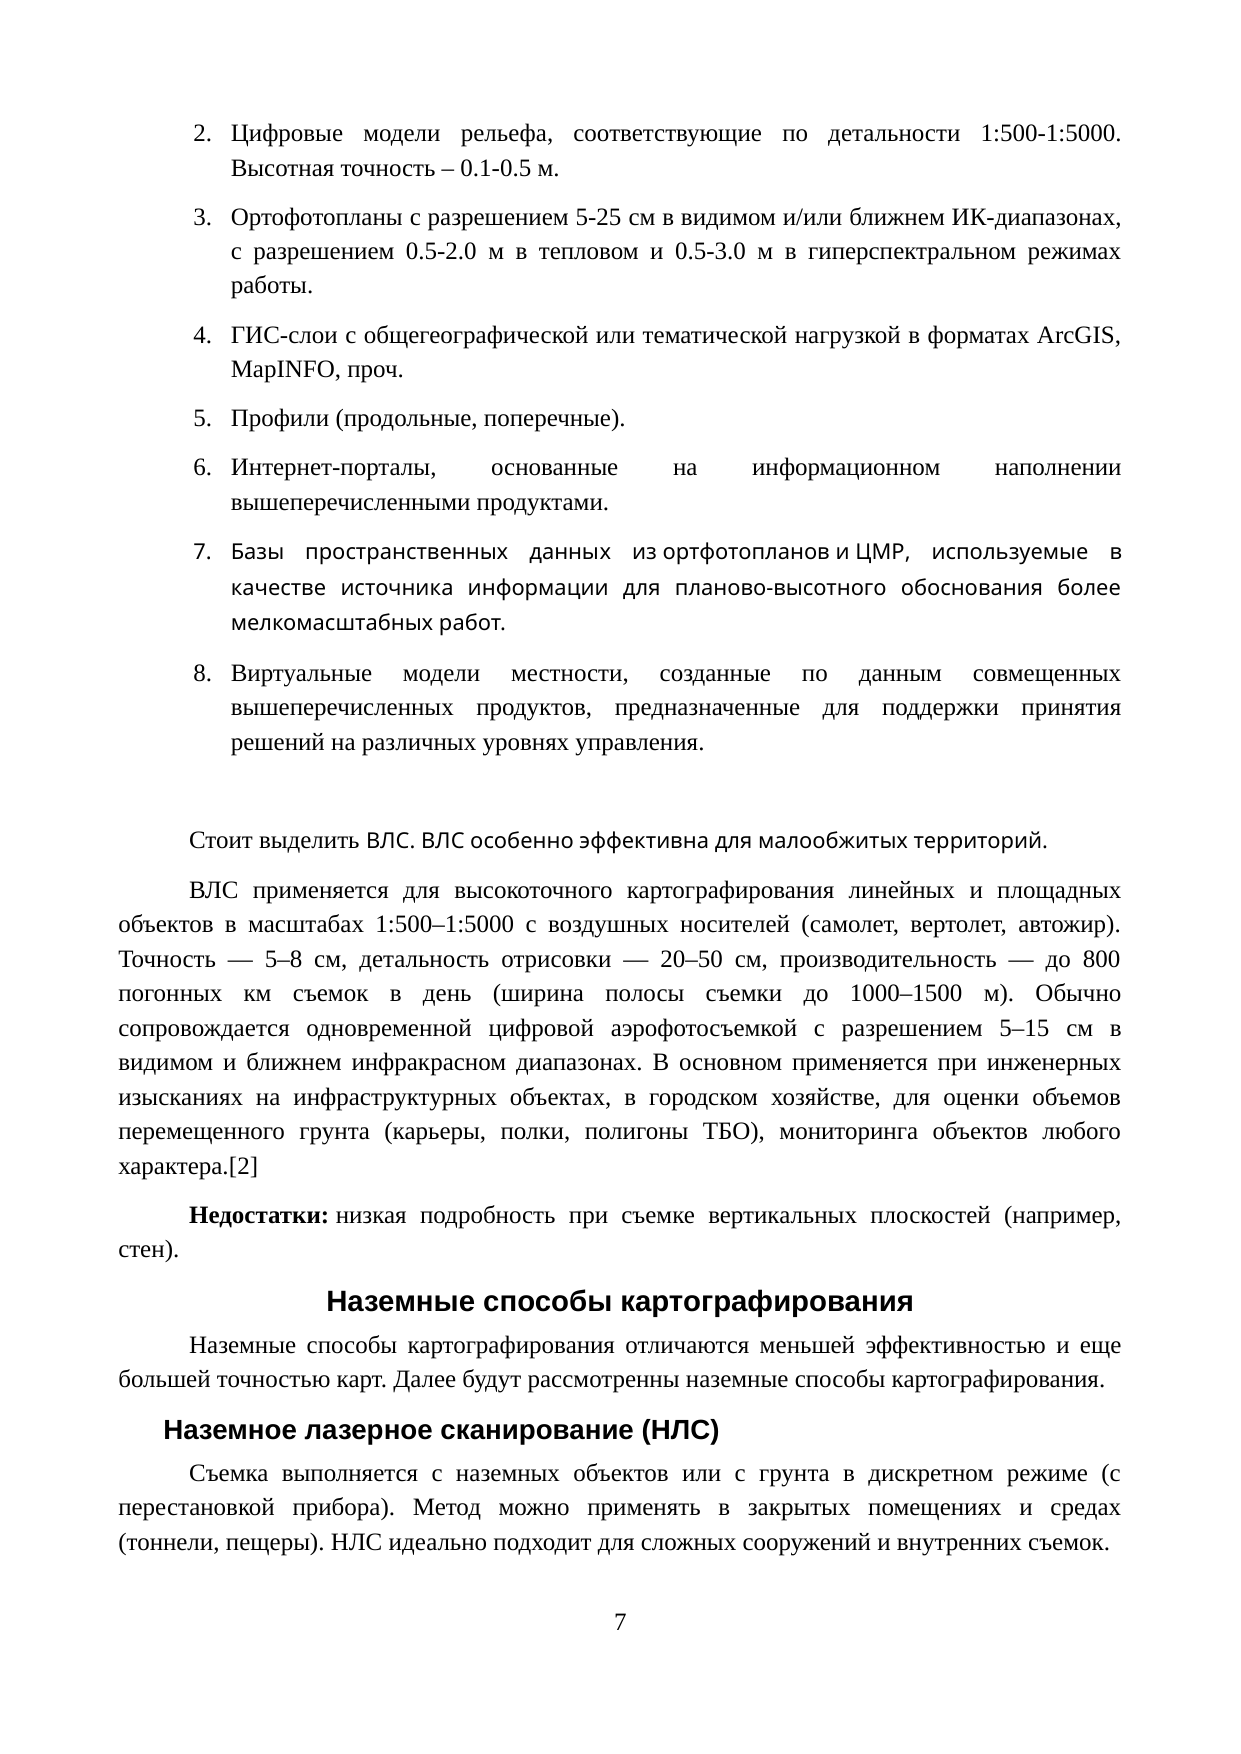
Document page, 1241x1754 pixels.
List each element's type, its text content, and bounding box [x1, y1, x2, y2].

text Наземные способы картографирования отличаются меньшей эффективностью и еще большей точностью карт. Далее будут рассмотренны наземные способы картографирования. [118, 1330, 1122, 1393]
list Базы пространственных данных из ортфотопланов и ЦМР, используемые в качестве источника информации для планово-высотного обоснования более мелкомасштабных работ. [193, 536, 1122, 637]
text Недостатки: низкая подробность при съемке вертикальных плоскостей (например, стен). [118, 1200, 1122, 1263]
list Виртуальные модели местности, созданные по данным совмещенных вышеперечисленных продуктов, предназначенные для поддержки принятия решений на различных уровнях управления. [193, 658, 1122, 755]
subtitle Наземные способы картографирования [118, 1283, 1122, 1317]
text Cъемка выполняется с наземных объектов или с грунта в дискретном режиме (с перестановкой прибора). Метод можно применять в закрытых помещениях и средах (тоннели, пещеры). НЛС идеально подходит для сложных сооружений и внутренних съемок. [118, 1458, 1122, 1555]
list Цифровые модели рельефа, соответствующие по детальности 1:500-1:5000. Высотная точность – 0.1-0.5 м. [193, 118, 1122, 181]
subtitle Наземное лазерное сканирование (НЛС) [163, 1413, 1122, 1445]
text Стоит выделить ВЛС. ВЛС особенно эффективна для малообжитых территорий. [118, 825, 1122, 854]
list Профили (продольные, поперечные). [193, 403, 1122, 432]
list ГИС-слои с общегеографической или тематической нагрузкой в форматах ArcGIS, MapINFO, проч. [193, 320, 1122, 383]
list Интернет-порталы, основанные на информационном наполнении вышеперечисленными продуктами. [193, 452, 1122, 516]
text ВЛС применяется для высокоточного картографирования линейных и площадных объектов в масштабах 1:500–1:5000 с воздушных носителей (самолет, вертолет, автожир). Точность — 5–8 см, детальность отрисовки — 20–50 см, производительность — до 800 погонных км съемок в день (ширина полосы съемки до 1000–1500 м). Обычно сопровождается одновременной цифровой аэрофотосъемкой с разрешением 5–15 см в видимом и ближнем инфракрасном диапазонах. В основном применяется при инженерных изысканиях на инфраструктурных объектах, в городском хозяйстве, для оценки объемов перемещенного грунта (карьеры, полки, полигоны ТБО), мониторинга объектов любого характера.[2] [118, 875, 1122, 1179]
list Ортофотопланы с разрешением 5-25 см в видимом и/или ближнем ИК-диапазонах, с разрешением 0.5-2.0 м в тепловом и 0.5-3.0 м в гиперспектральном режимах работы. [193, 202, 1122, 299]
